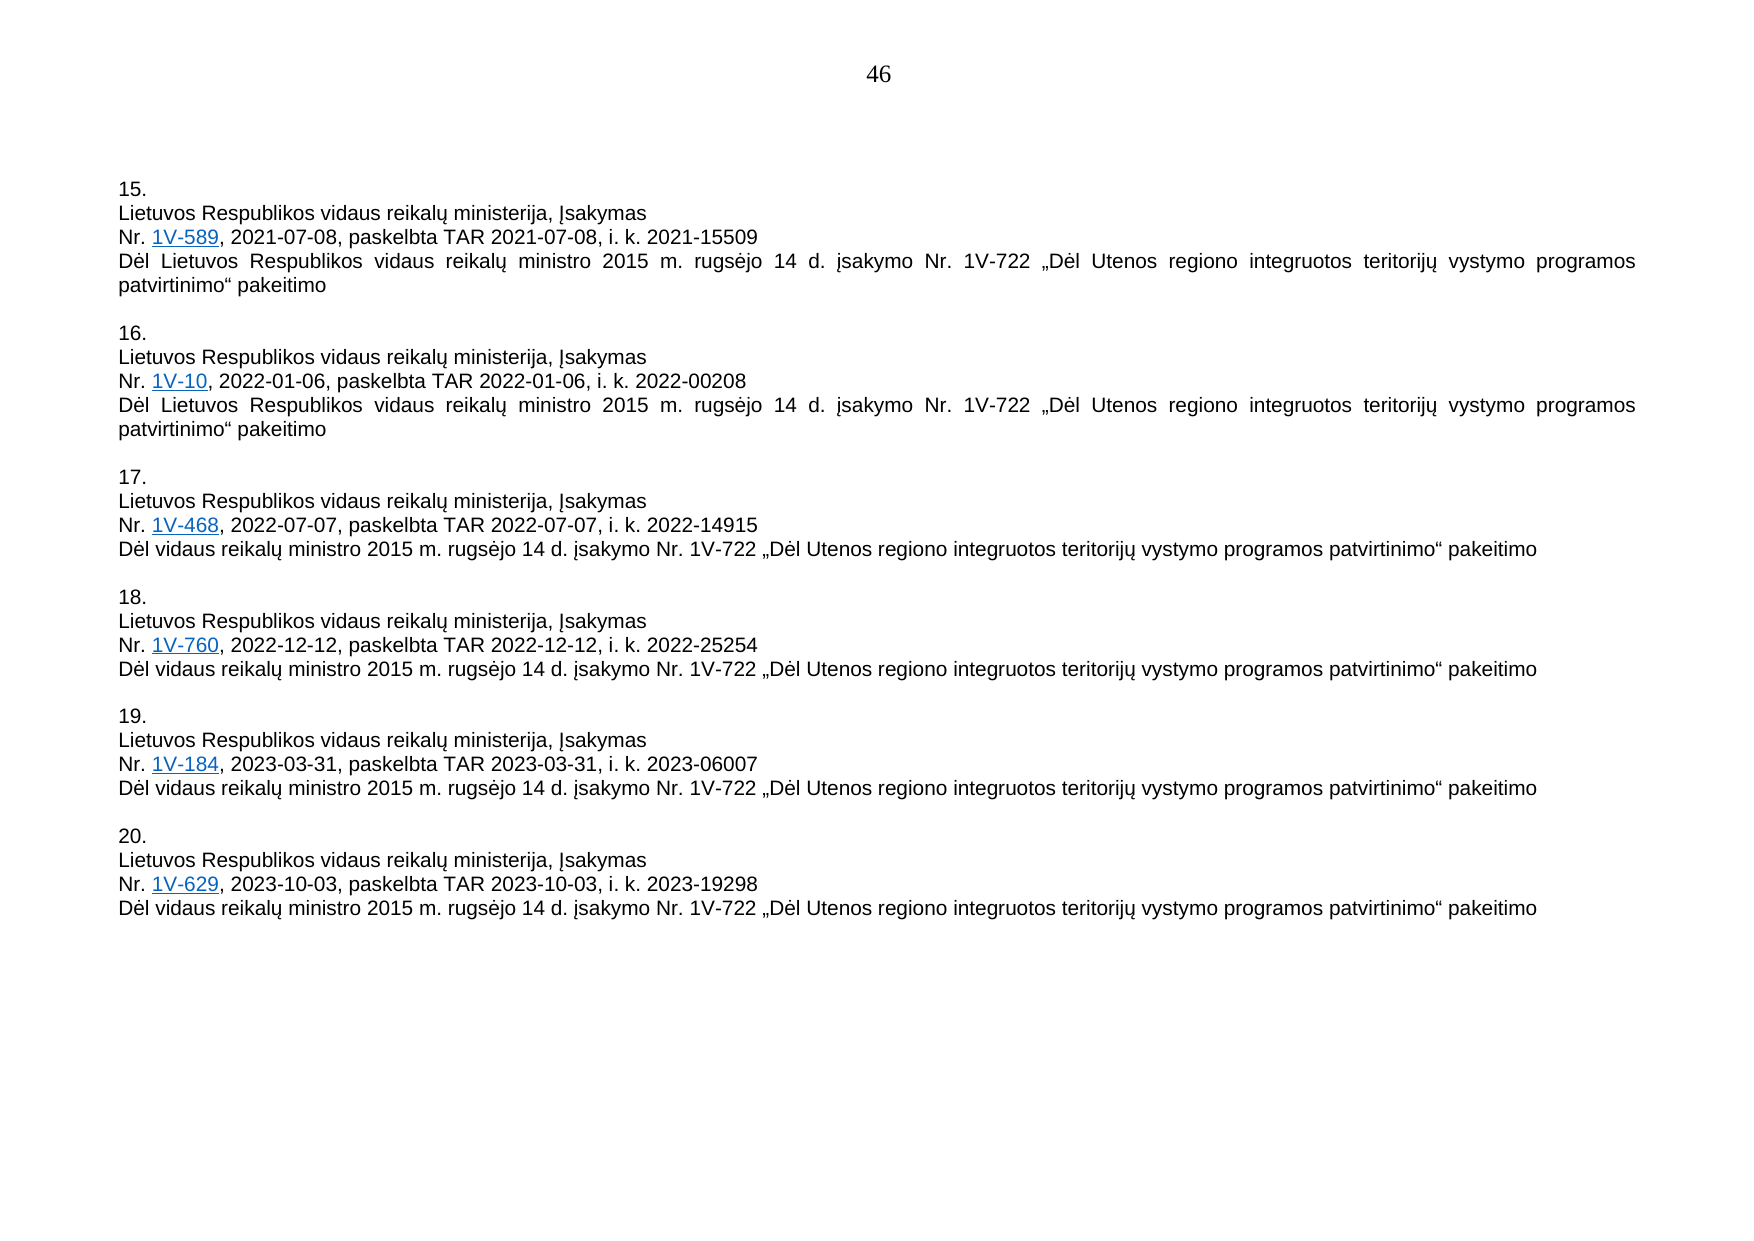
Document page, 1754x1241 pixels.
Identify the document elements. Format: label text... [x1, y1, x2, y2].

text Dėl vidaus reikalų ministro 2015 m. rugsėjo 14 d. įsakymo Nr. 1V-722 „Dėl Utenos regiono integruotos teritorijų vystymo programos patvirtinimo“ pakeitimo [118, 776, 1639, 800]
text Lietuvos Respublikos vidaus reikalų ministerija, Įsakymas [118, 489, 1639, 513]
text Nr. 1V-760, 2022-12-12, paskelbta TAR 2022-12-12, i. k. 2022-25254 [118, 632, 1639, 656]
text Lietuvos Respublikos vidaus reikalų ministerija, Įsakymas [118, 728, 1639, 752]
text Dėl Lietuvos Respublikos vidaus reikalų ministro 2015 m. rugsėjo 14 d. įsakymo Nr. 1V-722 „Dėl Utenos regiono integruotos teritorijų vystymo programos patvirtinimo“ pakeitimo [118, 249, 1639, 297]
text Dėl vidaus reikalų ministro 2015 m. rugsėjo 14 d. įsakymo Nr. 1V-722 „Dėl Utenos regiono integruotos teritorijų vystymo programos patvirtinimo“ pakeitimo [118, 656, 1639, 680]
text Lietuvos Respublikos vidaus reikalų ministerija, Įsakymas [118, 345, 1639, 369]
text Nr. 1V-589, 2021-07-08, paskelbta TAR 2021-07-08, i. k. 2021-15509 [118, 225, 1639, 249]
text Nr. 1V-468, 2022-07-07, paskelbta TAR 2022-07-07, i. k. 2022-14915 [118, 513, 1639, 537]
text 20. [118, 824, 1639, 848]
text 16. [118, 321, 1639, 345]
text 18. [118, 584, 1639, 608]
text 19. [118, 704, 1639, 728]
text Dėl Lietuvos Respublikos vidaus reikalų ministro 2015 m. rugsėjo 14 d. įsakymo Nr. 1V-722 „Dėl Utenos regiono integruotos teritorijų vystymo programos patvirtinimo“ pakeitimo [118, 393, 1639, 441]
text Dėl vidaus reikalų ministro 2015 m. rugsėjo 14 d. įsakymo Nr. 1V-722 „Dėl Utenos regiono integruotos teritorijų vystymo programos patvirtinimo“ pakeitimo [118, 537, 1639, 561]
text Lietuvos Respublikos vidaus reikalų ministerija, Įsakymas [118, 608, 1639, 632]
text Lietuvos Respublikos vidaus reikalų ministerija, Įsakymas [118, 848, 1639, 872]
text 17. [118, 465, 1639, 489]
text 15. [118, 177, 1639, 201]
text Nr. 1V-10, 2022-01-06, paskelbta TAR 2022-01-06, i. k. 2022-00208 [118, 369, 1639, 393]
text Nr. 1V-629, 2023-10-03, paskelbta TAR 2023-10-03, i. k. 2023-19298 [118, 872, 1639, 896]
text Lietuvos Respublikos vidaus reikalų ministerija, Įsakymas [118, 201, 1639, 225]
text Nr. 1V-184, 2023-03-31, paskelbta TAR 2023-03-31, i. k. 2023-06007 [118, 752, 1639, 776]
text Dėl vidaus reikalų ministro 2015 m. rugsėjo 14 d. įsakymo Nr. 1V-722 „Dėl Utenos regiono integruotos teritorijų vystymo programos patvirtinimo“ pakeitimo [118, 896, 1639, 920]
